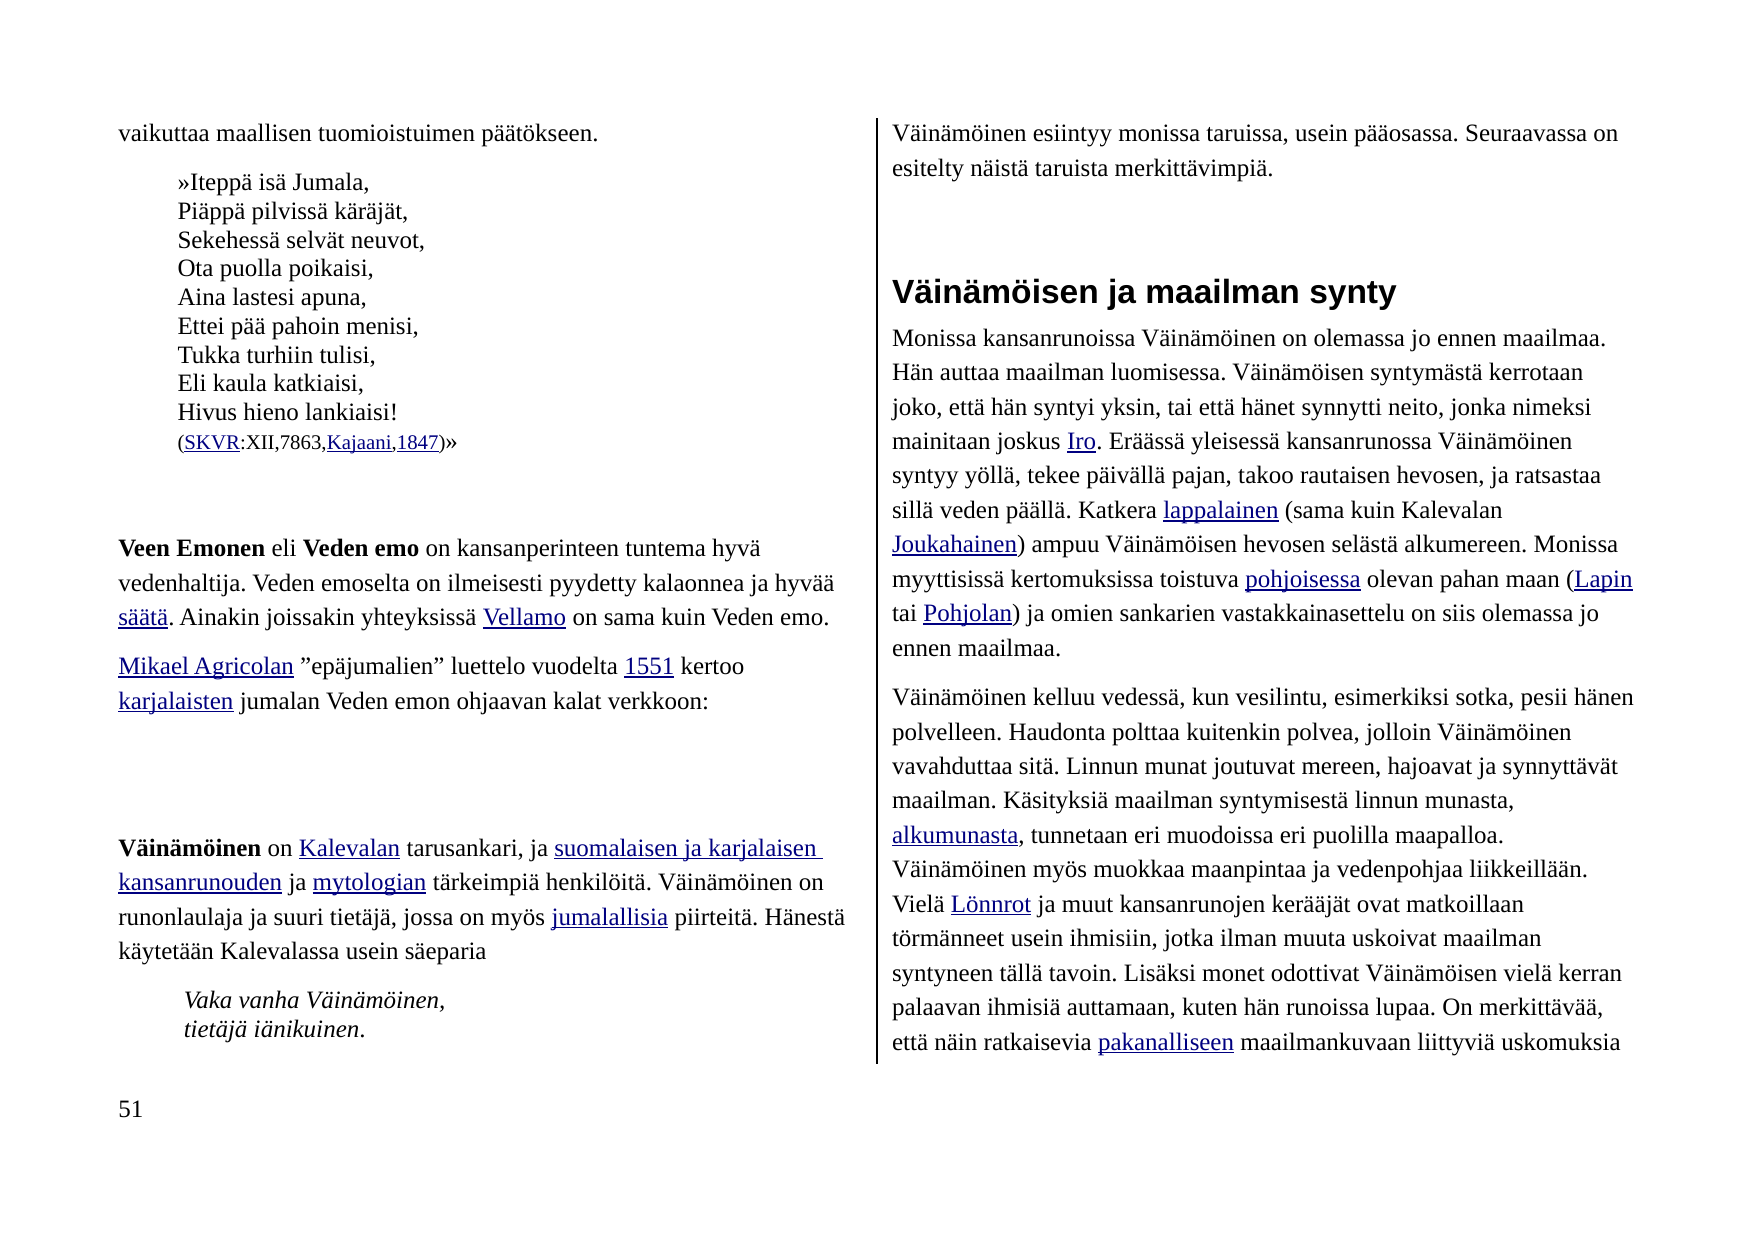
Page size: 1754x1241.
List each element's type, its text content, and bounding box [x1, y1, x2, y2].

text Väinämöinen esiintyy monissa taruissa, usein pääosassa. Seuraavassa on esitelty näistä taruista merkittävimpiä. [892, 118, 1635, 181]
text »Iteppä isä Jumala, Piäppä pilvissä käräjät, Sekehessä selvät neuvot, Ota puolla poikaisi, Aina lastesi apuna, Ettei pää pahoin menisi, Tukka turhiin tulisi, Eli kaula katkiaisi, Hivus hieno lankiaisi! (SKVR:XII,7863,Kajaani,1847)» [177, 167, 803, 455]
text Mikael Agricolan ”epäjumalien” luettelo vuodelta 1551 kertoo karjalaisten jumalan Veden emon ohjaavan kalat verkkoon: [118, 651, 862, 714]
text Monissa kansanrunoissa Väinämöinen on olemassa jo ennen maailmaa. Hän auttaa maailman luomisessa. Väinämöisen syntymästä kerrotaan joko, että hän syntyi yksin, tai että hänet synnytti neito, jonka nimeksi mainitaan joskus Iro. Eräässä yleisessä kansanrunossa Väinämöinen syntyy yöllä, tekee päivällä pajan, takoo rautaisen hevosen, ja ratsastaa sillä veden päällä. Katkera lappalainen (sama kuin Kalevalan Joukahainen) ampuu Väinämöisen hevosen selästä alkumereen. Monissa myyttisissä kertomuksissa toistuva pohjoisessa olevan pahan maan (Lapin tai Pohjolan) ja omien sankarien vastakkainasettelu on siis olemassa jo ennen maailmaa. [892, 323, 1635, 662]
text Väinämöinen kelluu vedessä, kun vesilintu, esimerkiksi sotka, pesii hänen polvelleen. Haudonta polttaa kuitenkin polvea, jolloin Väinämöinen vavahduttaa sitä. Linnun munat joutuvat mereen, hajoavat ja synnyttävät maailman. Käsityksiä maailman syntymisestä linnun munasta, alkumunasta, tunnetaan eri muodoissa eri puolilla maapalloa. Väinämöinen myös muokkaa maanpintaa ja vedenpohjaa liikkeillään. Vielä Lönnrot ja muut kansanrunojen kerääjät ovat matkoillaan törmänneet usein ihmisiin, jotka ilman muuta uskoivat maailman syntyneen tällä tavoin. Lisäksi monet odottivat Väinämöisen vielä kerran palaavan ihmisiä auttamaan, kuten hän runoissa lupaa. On merkittävää, että näin ratkaisevia pakanalliseen maailmankuvaan liittyviä uskomuksia [892, 682, 1635, 1056]
subtitle Väinämöisen ja maailman synty [892, 272, 1635, 310]
text Veen Emonen eli Veden emo on kansanperinteen tuntema hyvä vedenhaltija. Veden emoselta on ilmeisesti pyydetty kalaonnea ja hyvää säätä. Ainakin joissakin yhteyksissä Vellamo on sama kuin Veden emo. [118, 533, 862, 631]
text vaikuttaa maallisen tuomioistuimen päätökseen. [118, 118, 862, 147]
text Väinämöinen on Kalevalan tarusankari, ja suomalaisen ja karjalaisen kansanrunouden ja mytologian tärkeimpiä henkilöitä. Väinämöinen on runonlaulaja ja suuri tietäjä, jossa on myös jumalallisia piirteitä. Hänestä käytetään Kalevalassa usein säeparia [118, 833, 862, 965]
list tietäjä iänikuinen. [177, 1014, 862, 1043]
list Vaka vanha Väinämöinen, [177, 985, 862, 1014]
